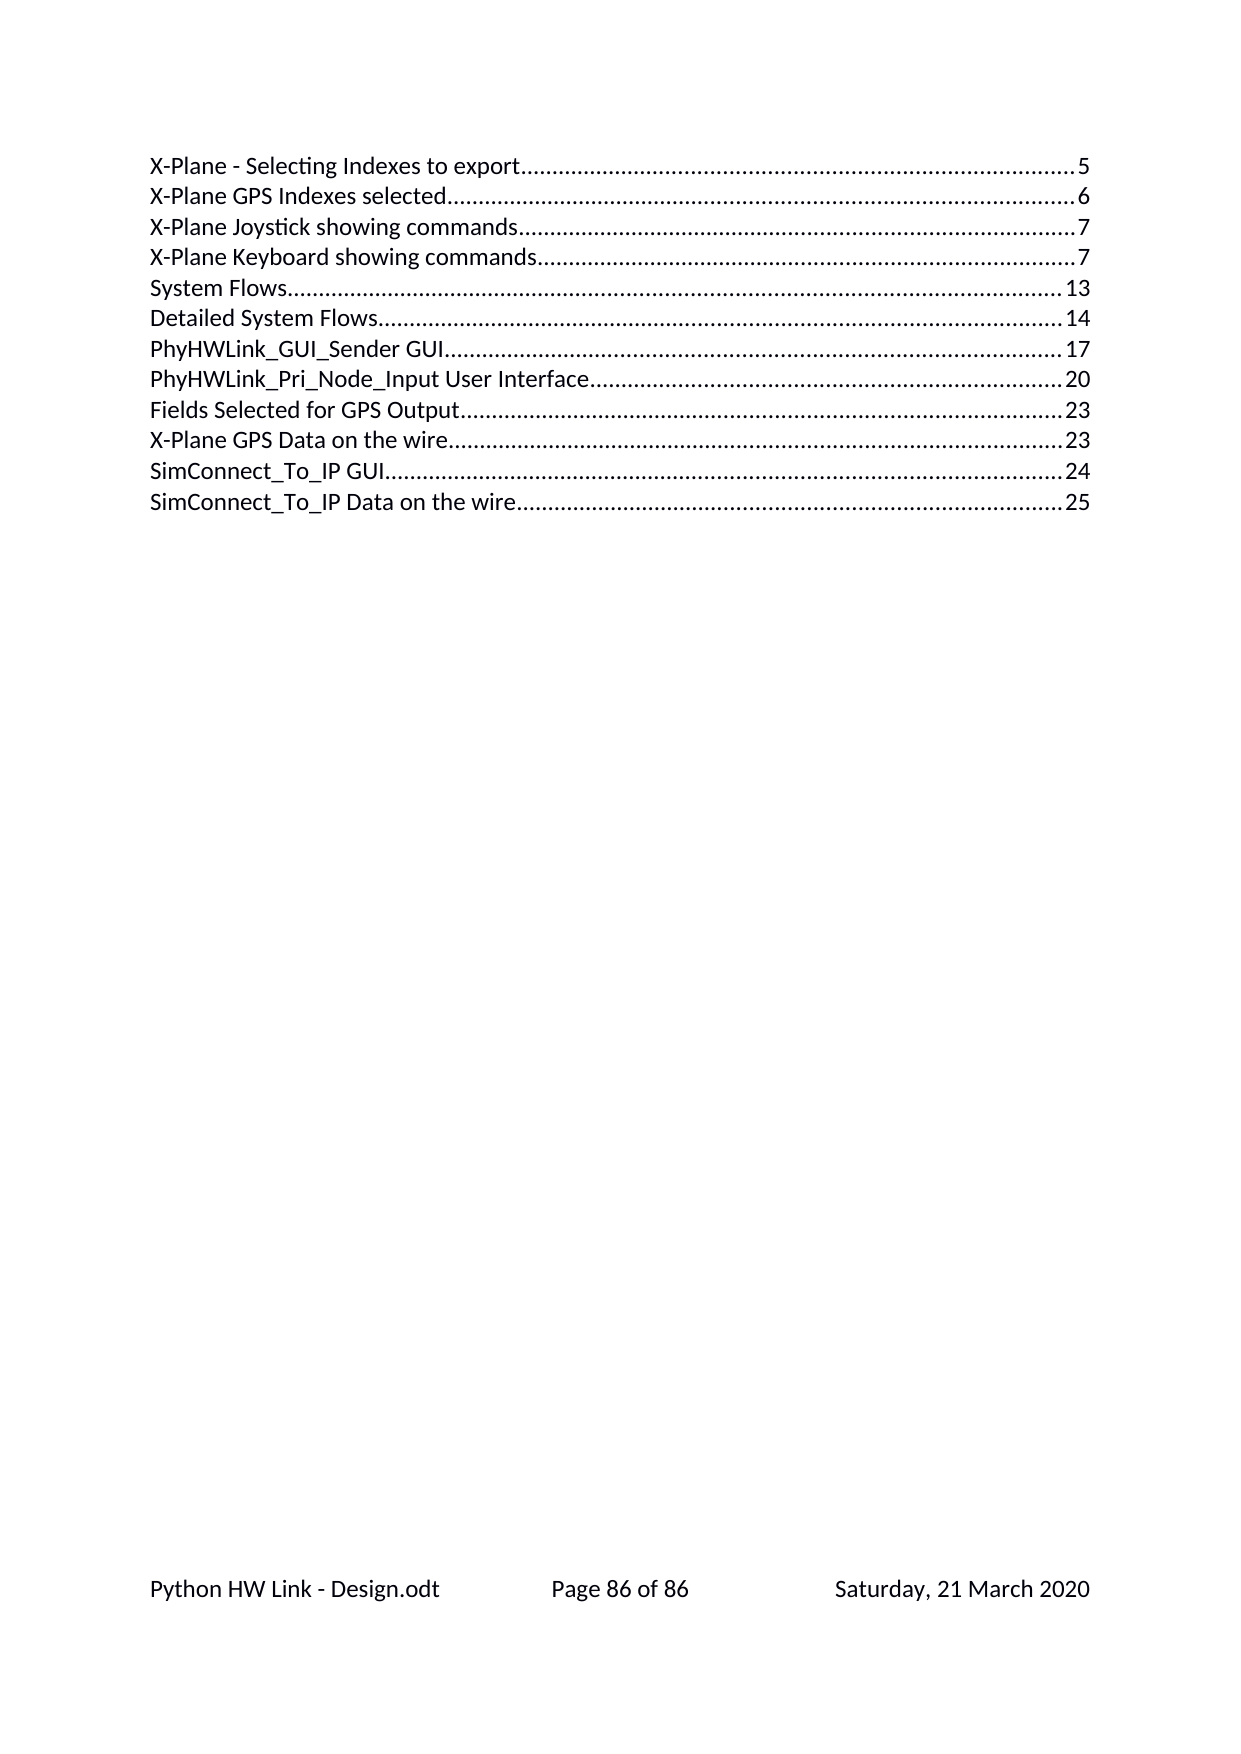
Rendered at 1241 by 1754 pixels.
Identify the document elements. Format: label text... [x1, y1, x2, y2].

text X-Plane GPS Indexes selected 6 [150, 181, 1090, 211]
text X-Plane GPS Data on the wire 23 [150, 425, 1090, 455]
text X-Plane - Selecting Indexes to export 5 [150, 150, 1090, 181]
text X-Plane Keyboard showing commands 7 [150, 242, 1090, 272]
text Detailed System Flows 14 [150, 303, 1090, 333]
text PhyHWLink_GUI_Sender GUI 17 [150, 333, 1090, 364]
text PhyHWLink_Pri_Node_Input User Interface 20 [150, 364, 1090, 394]
text SimConnect_To_IP GUI 24 [150, 455, 1090, 486]
text Fields Selected for GPS Output 23 [150, 394, 1090, 425]
text SimConnect_To_IP Data on the wire 25 [150, 486, 1090, 516]
text X-Plane Joystick showing commands 7 [150, 211, 1090, 242]
text System Flows 13 [150, 272, 1090, 303]
